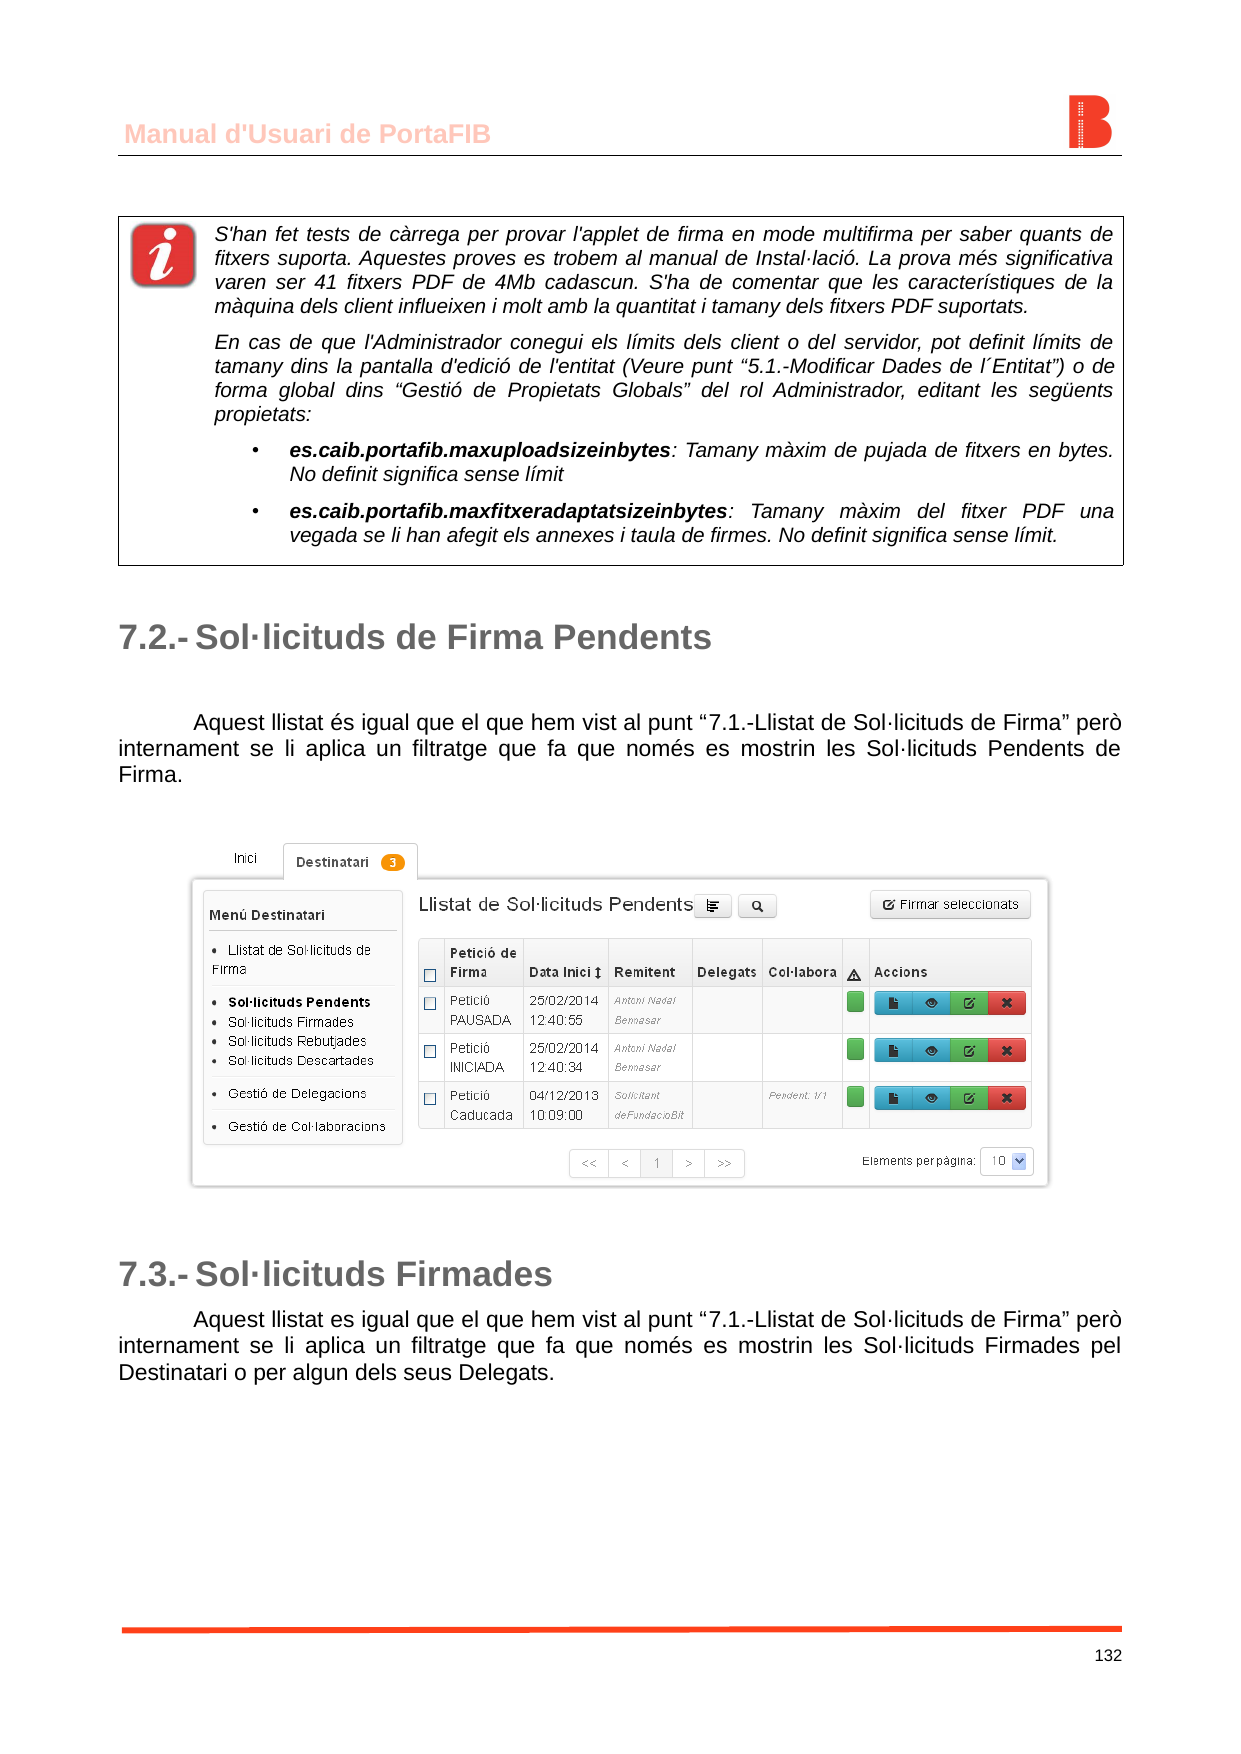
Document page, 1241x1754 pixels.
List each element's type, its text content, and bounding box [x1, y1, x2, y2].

table_header [119, 217, 209, 565]
subtitle Sol·licituds Firmades [118, 1253, 1122, 1293]
picture [1063, 94, 1117, 150]
picture [186, 838, 1054, 1189]
subtitle Sol·licituds de Firma Pendents [118, 616, 1122, 657]
text Aquest llistat es igual que el que hem vist al punt “7.1.-Llistat de Sol·licituds de Firma” però internament se li aplica un filtratge que fa que només es mostrin les Sol·licituds Firmades pel Destinatari o per algun dels seus Delegats. [118, 1306, 1122, 1385]
text Aquest llistat és igual que el que hem vist al punt “7.1.-Llistat de Sol·licituds de Firma” però internament se li aplica un filtratge que fa que només es mostrin les Sol·licituds Pendents de Firma. [118, 708, 1122, 788]
table_header S'han fet tests de càrrega per provar l'applet de firma en mode multifirma per saber quants de fitxers suporta. Aquestes proves es trobem al manual de Instal·lació. La prova més significativa varen ser 41 fitxers PDF de 4Mb cadascun. S'ha de comentar que les característiques de la màquina dels client influeixen i molt amb la quantitat i tamany dels fitxers PDF suportats. En cas de que l'Administrador conegui els límits dels client o del servidor, pot definit límits de tamany dins la pantalla d'edició de l'entitat (Veure punt “5.1.-Modificar Dades de l´Entitat”) o de forma global dins “Gestió de Propietats Globals” del rol Administrador, editant les següents propietats: es.caib.portafib.maxuploadsizeinbytes: Tamany màxim de pujada de fitxers en bytes. No definit significa sense límit es.caib.portafib.maxfitxeradaptatsizeinbytes: Tamany màxim del fitxer PDF una vegada se li han afegit els annexes i taula de firmes. No definit significa sense límit. [209, 217, 1123, 565]
picture [129, 221, 198, 289]
